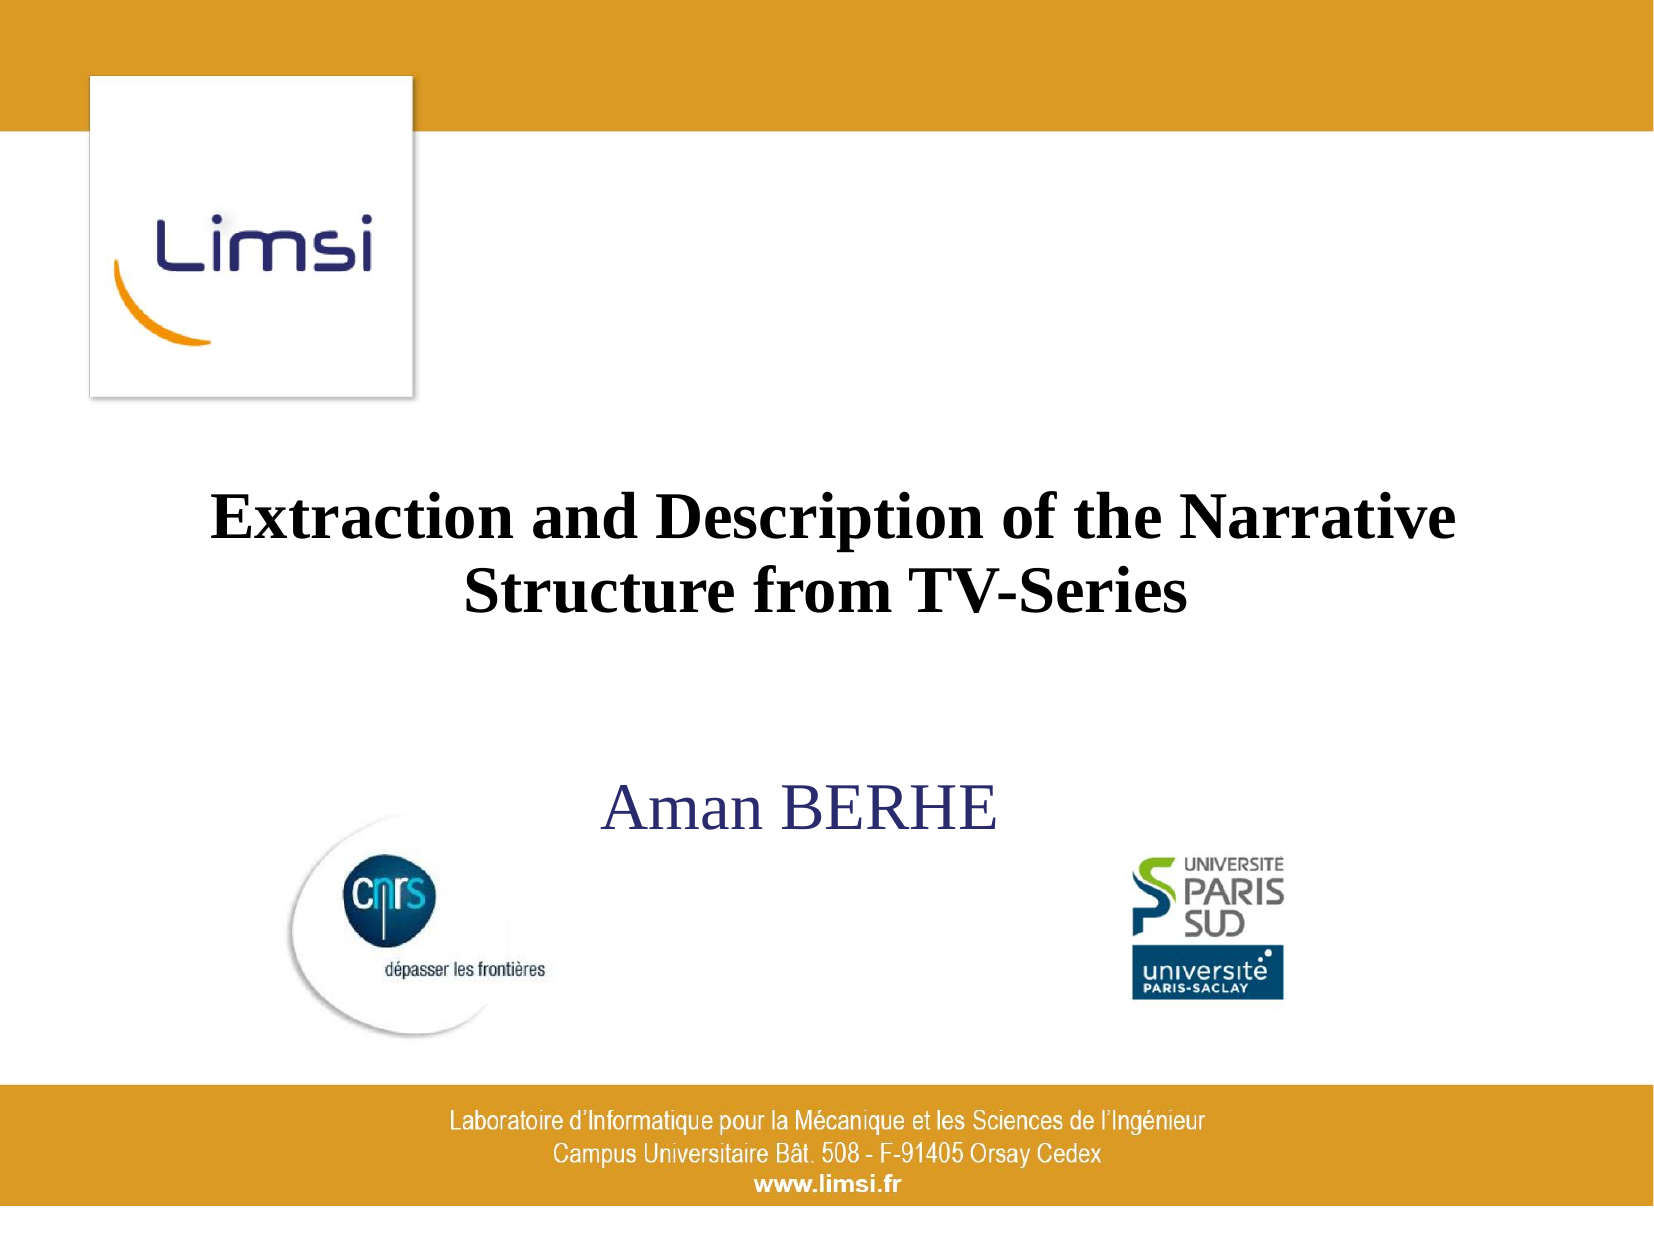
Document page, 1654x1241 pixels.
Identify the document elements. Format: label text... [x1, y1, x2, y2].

text_box Aman BERHE [585, 754, 1217, 886]
picture [0, 0, 1654, 1206]
text_box Extraction and Description of the Narrative Structure from TV-Series [120, 450, 1551, 656]
